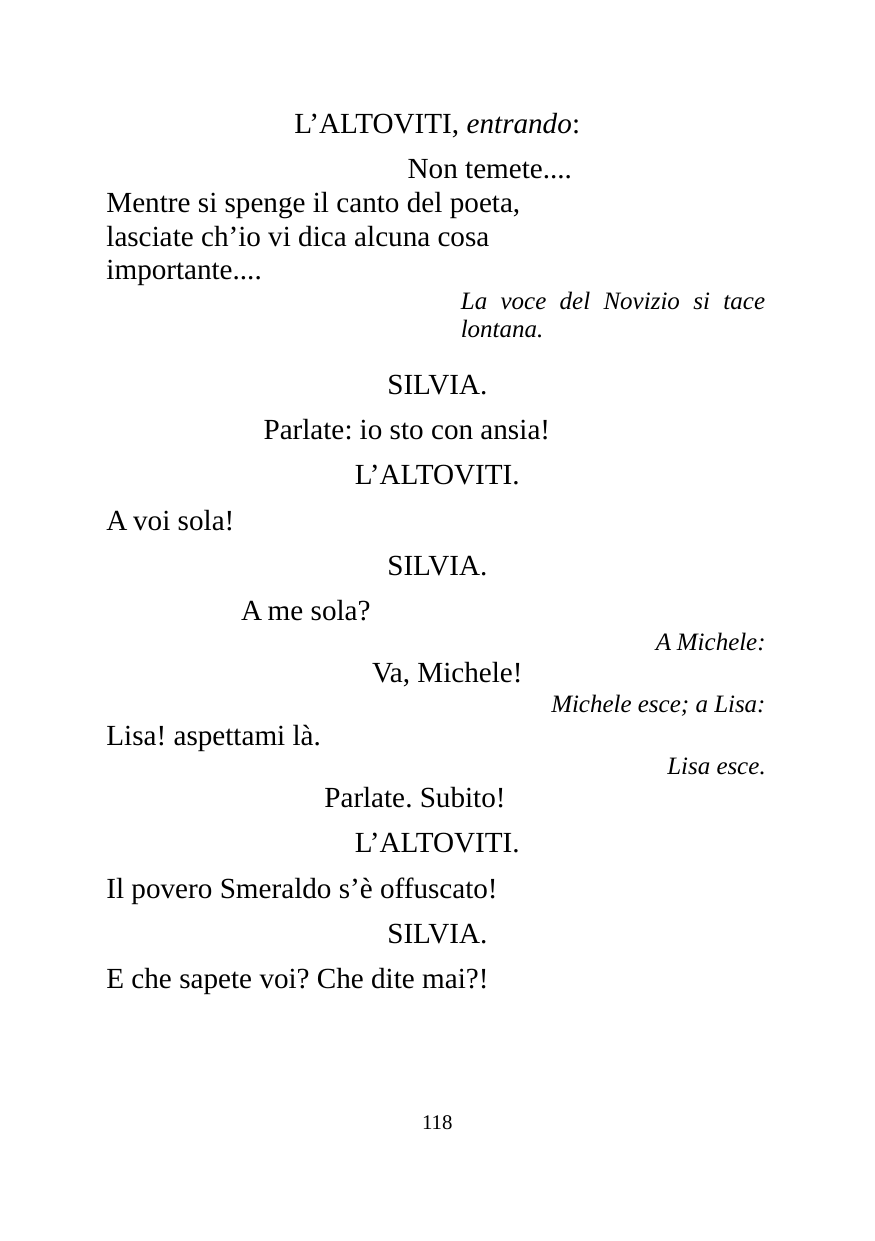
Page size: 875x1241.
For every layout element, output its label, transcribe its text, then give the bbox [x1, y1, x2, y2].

text L’ALTOVITI, entrando: [106, 106, 768, 140]
text A Michele: [402, 627, 768, 656]
text Va, Michele! [106, 656, 768, 689]
text A me sola? [106, 593, 768, 627]
text Non temete.... Mentre si spenge il canto del poeta, lasciate ch’io vi dica alcuna cosa importante.... [106, 152, 768, 286]
text Il povero Smeraldo s’è offuscato! [106, 871, 768, 904]
text SILVIA. [106, 367, 768, 400]
text A voi sola! [106, 503, 768, 536]
text Lisa! aspettami là. [106, 718, 768, 751]
text E che sapete voi? Che dite mai?! [106, 961, 768, 995]
text Michele esce; a Lisa: [402, 689, 768, 718]
text Lisa esce. [402, 751, 768, 780]
text Parlate. Subito! [106, 780, 768, 814]
text L’ALTOVITI. [106, 457, 768, 491]
text La voce del Novizio si tace lontana. [461, 286, 768, 343]
text Parlate: io sto con ansia! [106, 412, 768, 446]
text L’ALTOVITI. [106, 826, 768, 859]
text SILVIA. [106, 916, 768, 950]
text SILVIA. [106, 548, 768, 582]
